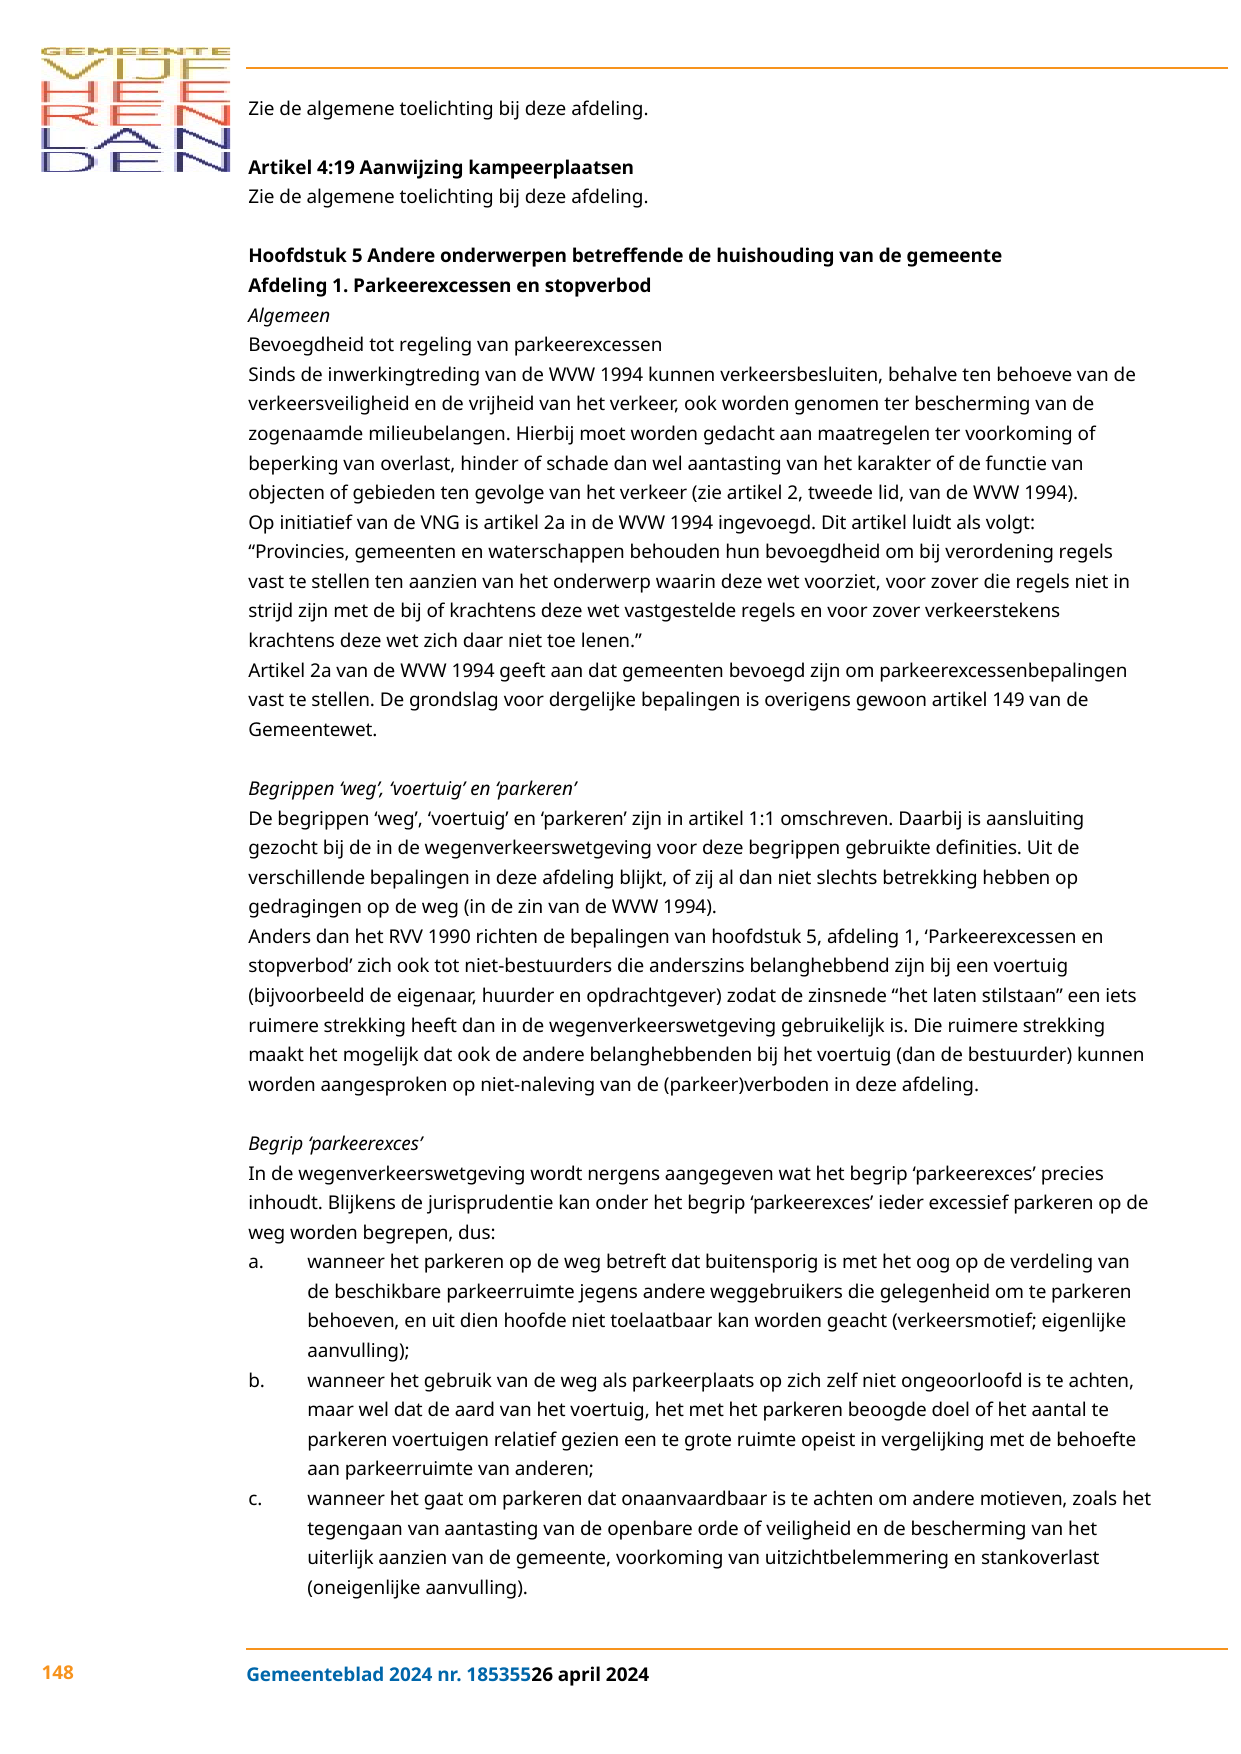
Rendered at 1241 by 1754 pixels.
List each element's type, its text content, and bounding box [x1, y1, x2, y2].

text In de wegenverkeerswetgeving wordt nergens aangegeven wat het begrip ‘parkeerexces’ precies inhoudt. Blijkens de jurisprudentie kan onder het begrip ‘parkeerexces’ ieder excessief parkeren op de weg worden begrepen, dus: [248, 1160, 1152, 1245]
text Algemeen [248, 302, 1152, 328]
text Op initiatief van de VNG is artikel 2a in de WVW 1994 ingevoegd. Dit artikel luidt als volgt: [248, 509, 1152, 535]
list wanneer het gebruik van de weg als parkeerplaats op zich zelf niet ongeoorloofd is te achten, maar wel dat de aard van het voertuig, het met het parkeren beoogde doel of het aantal te parkeren voertuigen relatief gezien een te grote ruimte opeist in vergelijking met de behoefte aan parkeerruimte van anderen; [248, 1367, 1152, 1481]
text Anders dan het RVV 1990 richten de bepalingen van hoofdstuk 5, afdeling 1, ‘Parkeerexcessen en stopverbod’ zich ook tot niet-bestuurders die anderszins belanghebbend zijn bij een voertuig (bijvoorbeeld de eigenaar, huurder en opdrachtgever) zodat de zinsnede “het laten stilstaan” een iets ruimere strekking heeft dan in de wegenverkeerswetgeving gebruikelijk is. Die ruimere strekking maakt het mogelijk dat ook de andere belanghebbenden bij het voertuig (dan de bestuurder) kunnen worden aangesproken op niet-naleving van de (parkeer)verboden in deze afdeling. [248, 923, 1152, 1097]
text Artikel 2a van de WVW 1994 geeft aan dat gemeenten bevoegd zijn om parkeerexcessenbepalingen vast te stellen. De grondslag voor dergelijke bepalingen is overigens gewoon artikel 149 van de Gemeentewet. [248, 657, 1152, 742]
text Zie de algemene toelichting bij deze afdeling. [248, 95, 1152, 121]
picture [41, 47, 231, 172]
text Artikel 4:19 Aanwijzing kampeerplaatsen [248, 154, 1152, 180]
text Begrippen ‘weg’, ‘voertuig’ en ‘parkeren’ [248, 775, 1152, 801]
text “Provincies, gemeenten en waterschappen behouden hun bevoegdheid om bij verordening regels vast te stellen ten aanzien van het onderwerp waarin deze wet voorziet, voor zover die regels niet in strijd zijn met de bij of krachtens deze wet vastgestelde regels en voor zover verkeerstekens krachtens deze wet zich daar niet toe lenen.” [248, 538, 1152, 653]
text Sinds de inwerkingtreding van de WVW 1994 kunnen verkeersbesluiten, behalve ten behoeve van de verkeersveiligheid en de vrijheid van het verkeer, ook worden genomen ter bescherming van de zogenaamde milieubelangen. Hierbij moet worden gedacht aan maatregelen ter voorkoming of beperking van overlast, hinder of schade dan wel aantasting van het karakter of de functie van objecten of gebieden ten gevolge van het verkeer (zie artikel 2, tweede lid, van de WVW 1994). [248, 361, 1152, 505]
list wanneer het parkeren op de weg betreft dat buitensporig is met het oog op de verdeling van de beschikbare parkeerruimte jegens andere weggebruikers die gelegenheid om te parkeren behoeven, en uit dien hoofde niet toelaatbaar kan worden geacht (verkeersmotief; eigenlijke aanvulling); [248, 1248, 1152, 1363]
text Afdeling 1. Parkeerexcessen en stopverbod [248, 272, 1152, 298]
text Hoofdstuk 5 Andere onderwerpen betreffende de huishouding van de gemeente [248, 243, 1152, 268]
text De begrippen ‘weg’, ‘voertuig’ en ‘parkeren’ zijn in artikel 1:1 omschreven. Daarbij is aansluiting gezocht bij de in de wegenverkeerswetgeving voor deze begrippen gebruikte definities. Uit de verschillende bepalingen in deze afdeling blijkt, of zij al dan niet slechts betrekking hebben op gedragingen op de weg (in de zin van de WVW 1994). [248, 805, 1152, 919]
list wanneer het gaat om parkeren dat onaanvaardbaar is te achten om andere motieven, zoals het tegengaan van aantasting van de openbare orde of veiligheid en de bescherming van het uiterlijk aanzien van de gemeente, voorkoming van uitzichtbelemmering en stankoverlast (oneigenlijke aanvulling). [248, 1485, 1152, 1600]
text Begrip ‘parkeerexces’ [248, 1130, 1152, 1156]
text Zie de algemene toelichting bij deze afdeling. [248, 183, 1152, 209]
text Bevoegdheid tot regeling van parkeerexcessen [248, 331, 1152, 357]
